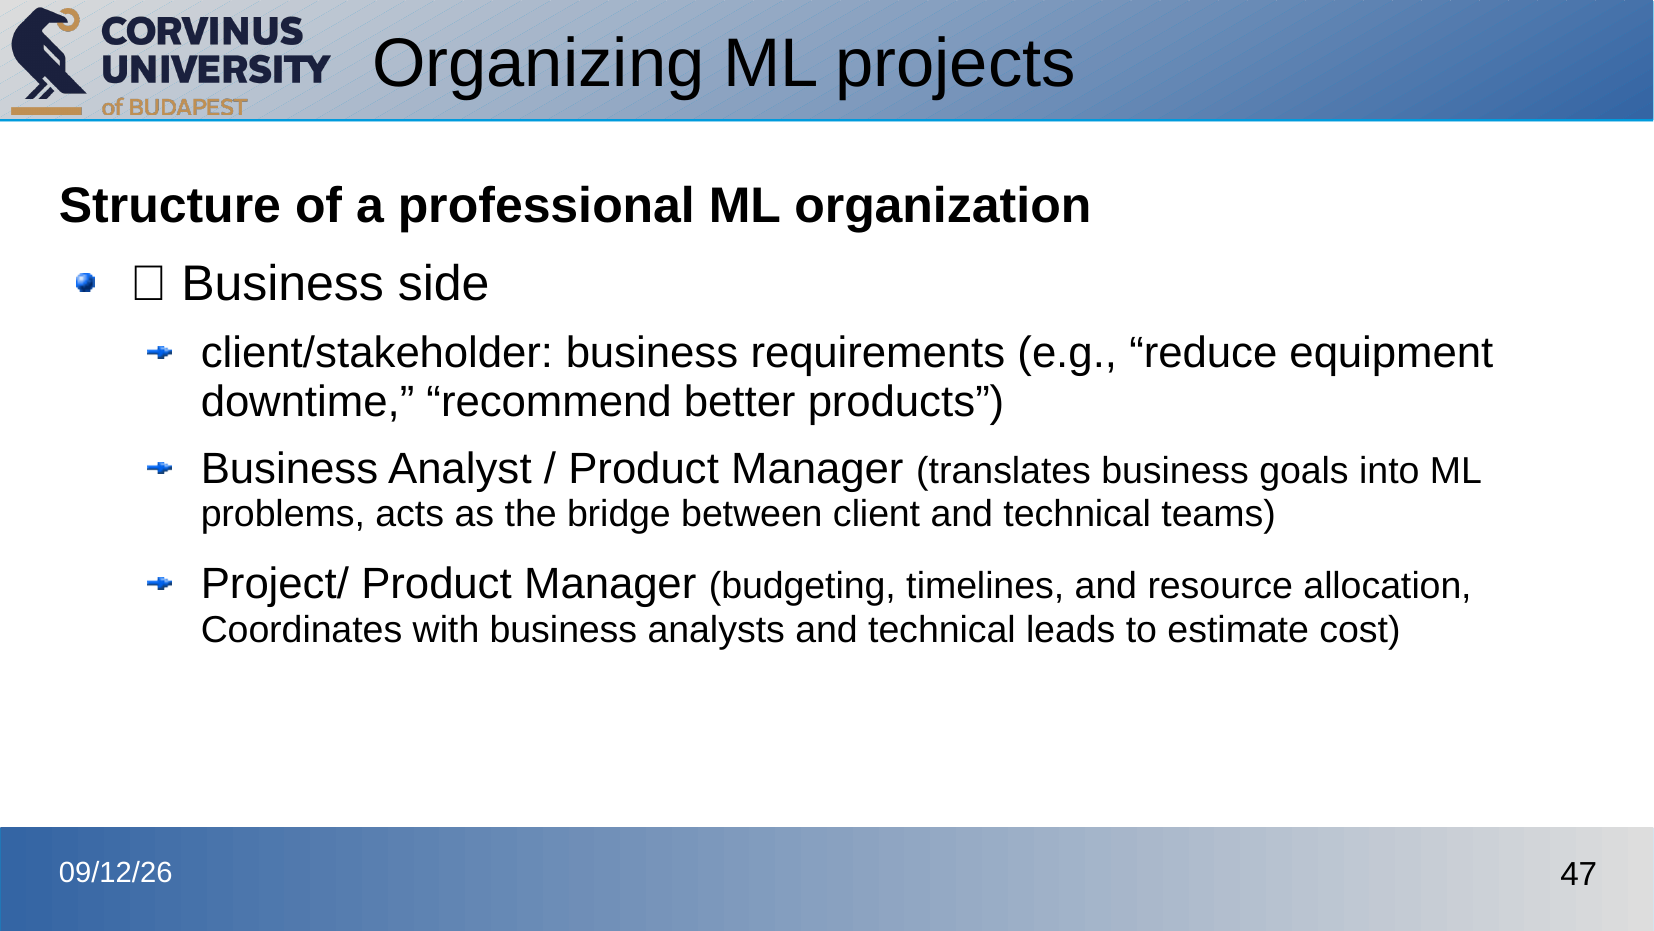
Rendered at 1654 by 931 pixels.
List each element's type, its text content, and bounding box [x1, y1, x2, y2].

picture [11, 7, 331, 115]
title Organizing ML projects [372, 23, 1625, 103]
list Structure of a professional ML organization 🌐 Business side client/stakeholder: business requirements (e.g., “reduce equipment downtime,” “recommend better products”) Business Analyst / Product Manager (translates business goals into ML problems, acts as the bridge between client and technical teams) Project/ Product Manager (budgeting, timelines, and resource allocation, Coordinates with business analysts and technical leads to estimate cost) [59, 177, 1595, 768]
